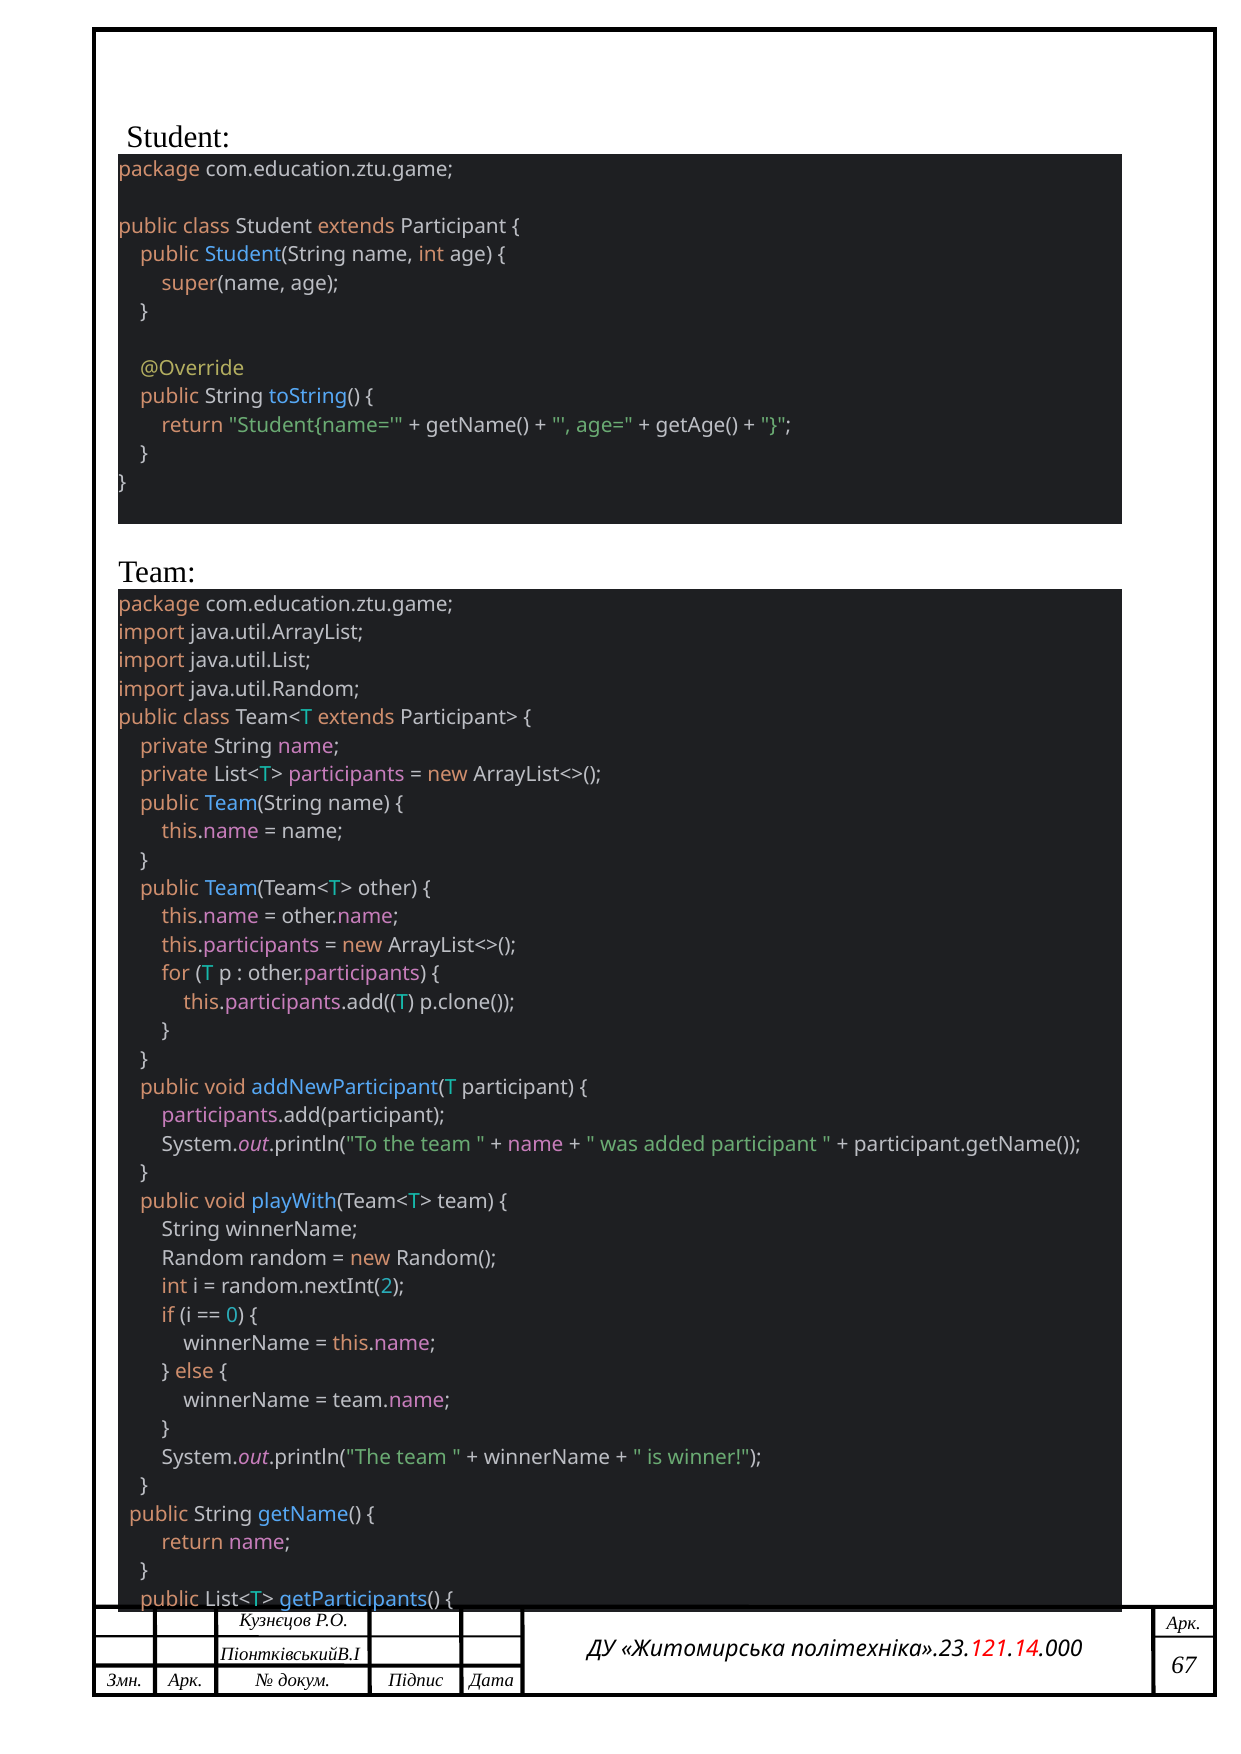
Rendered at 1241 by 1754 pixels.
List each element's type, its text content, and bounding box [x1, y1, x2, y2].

text package com.education.ztu.game; import java.util.ArrayList; import java.util.List; import java.util.Random; public class Team<T extends Participant> { private String name; private List<T> participants = new ArrayList<>(); public Team(String name) { this.name = name; } public Team(Team<T> other) { this.name = other.name; this.participants = new ArrayList<>(); for (T p : other.participants) { this.participants.add((T) p.clone()); } } public void addNewParticipant(T participant) { participants.add(participant); System.out.println("To the team " + name + " was added participant " + participant.getName()); } public void playWith(Team<T> team) { String winnerName; Random random = new Random(); int i = random.nextInt(2); if (i == 0) { winnerName = this.name; } else { winnerName = team.name; } System.out.println("The team " + winnerName + " is winner!"); } [118, 589, 1122, 1499]
text Team: [118, 553, 1122, 589]
text public String getName() { return name; } public List<T> getParticipants() { [118, 1499, 1122, 1604]
text Student: [118, 118, 1122, 154]
text package com.education.ztu.game; public class Student extends Participant { public Student(String name, int age) { super(name, age); } @Override public String toString() { return "Student{name='" + getName() + "', age=" + getAge() + "}"; } } [118, 154, 1122, 524]
